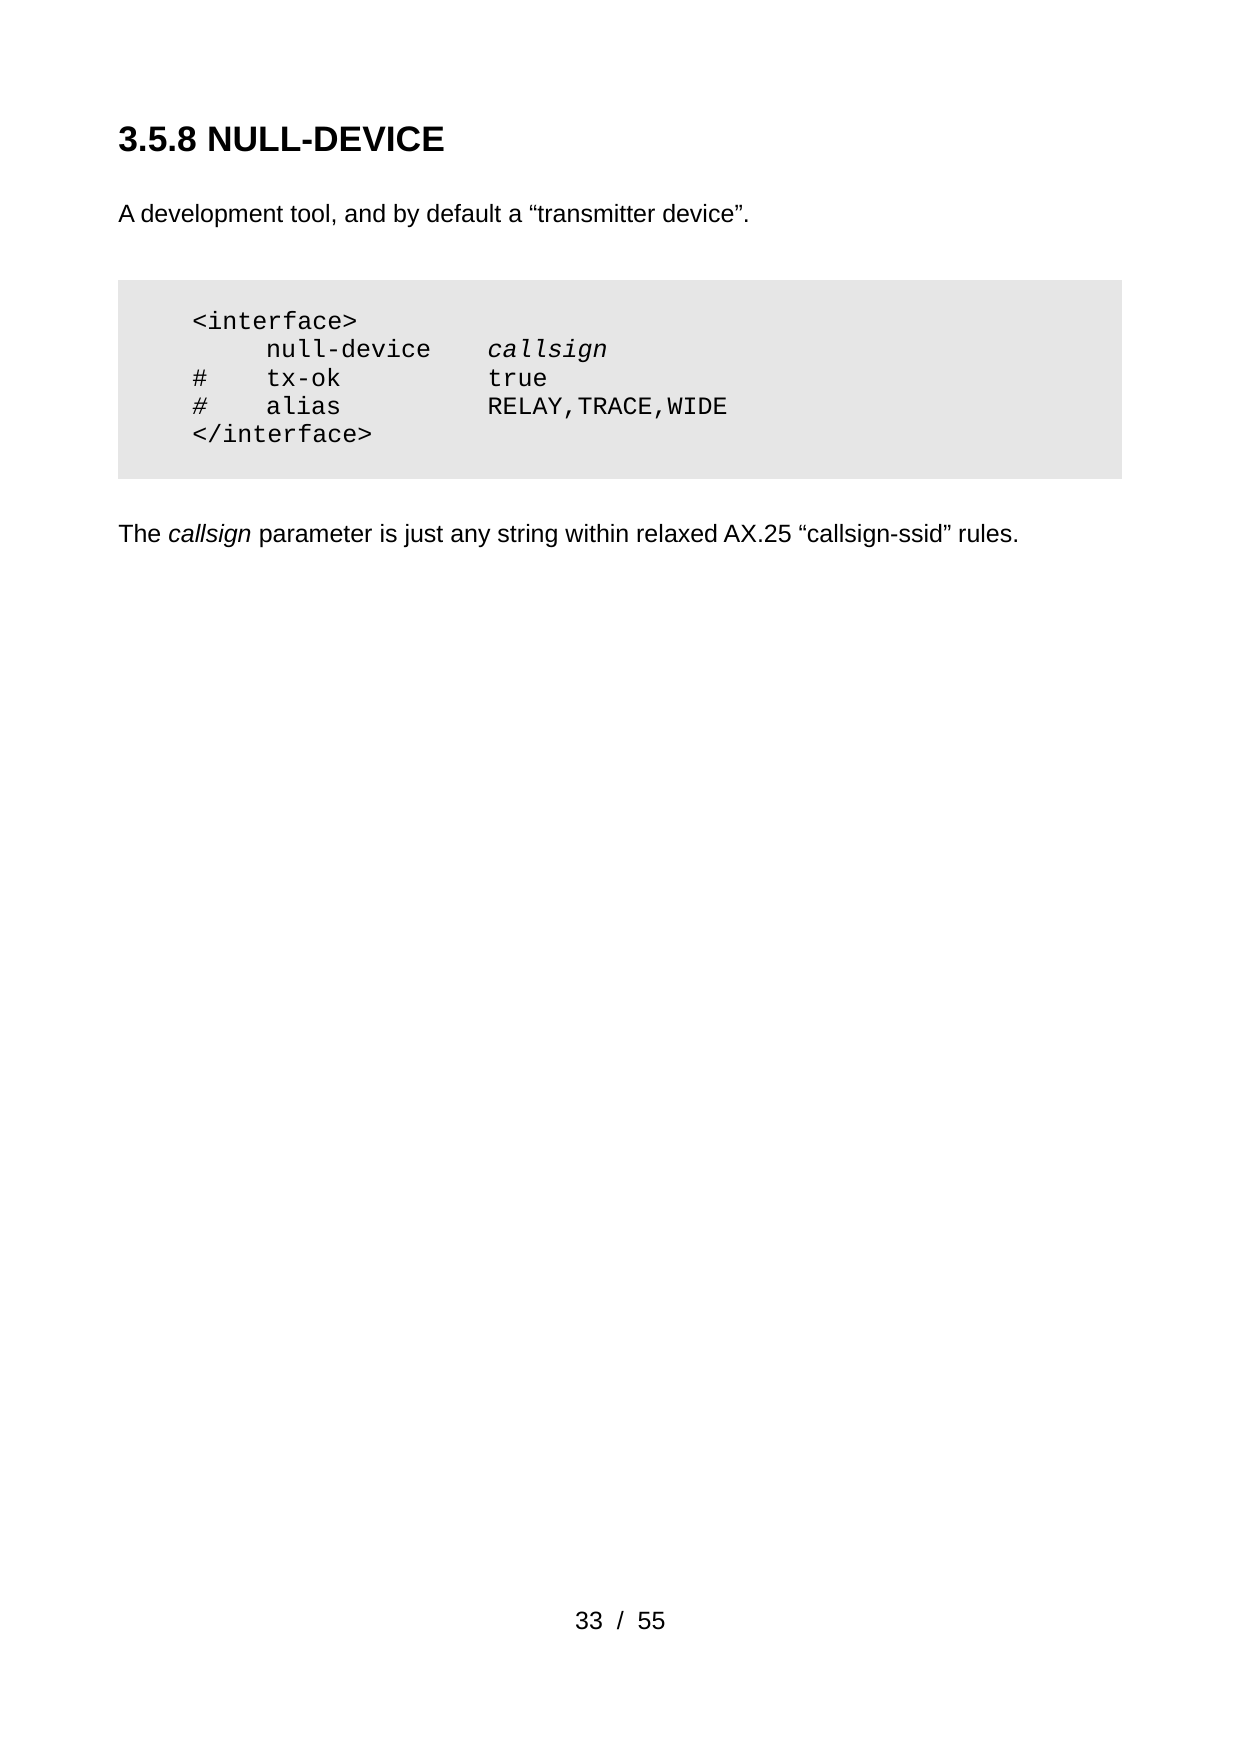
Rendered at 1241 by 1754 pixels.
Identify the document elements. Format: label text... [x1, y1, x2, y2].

text A development tool, and by default a “transmitter device”. [118, 199, 1122, 228]
text # alias RELAY,TRACE,WIDE [118, 394, 1122, 422]
text # tx-ok true [118, 365, 1122, 394]
text The callsign parameter is just any string within relaxed AX.25 “callsign-ssid” rules. [118, 519, 1122, 548]
subtitle NULL-DEVICE [118, 118, 1122, 159]
text null-device callsign [118, 337, 1122, 365]
text <interface> [118, 309, 1122, 337]
text </interface> [118, 422, 1122, 450]
